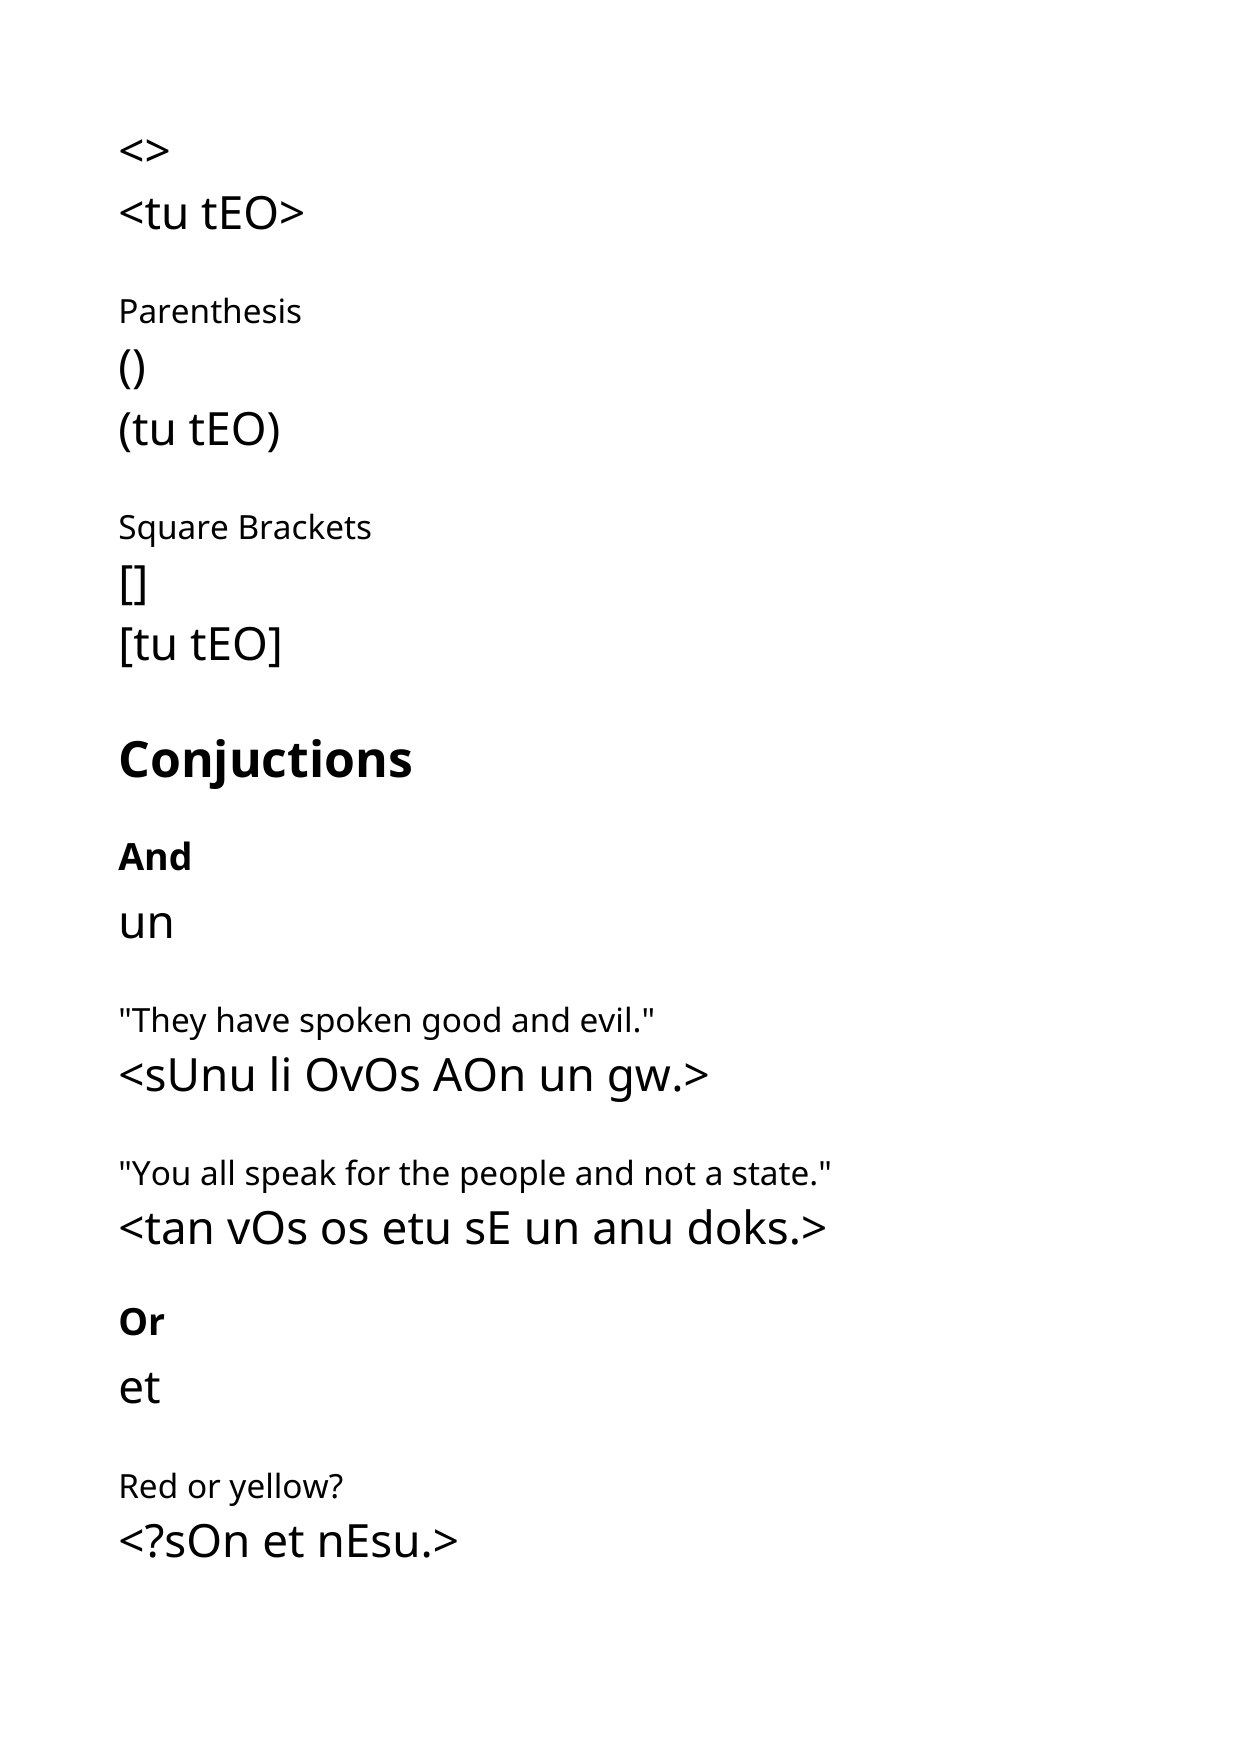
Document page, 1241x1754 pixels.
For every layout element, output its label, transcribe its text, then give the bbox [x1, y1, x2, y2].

text "They have spoken good and evil." [118, 997, 1122, 1042]
text Square Brackets [118, 504, 1122, 549]
text "You all speak for the people and not a state." [118, 1150, 1122, 1196]
text un [118, 889, 1122, 952]
text <?sOn et nEsu.> [118, 1508, 1122, 1571]
text <tan vOs os etu sE un anu doks.> [118, 1196, 1122, 1258]
subtitle Or [118, 1296, 1122, 1347]
text (tu tEO) [118, 396, 1122, 458]
text <sUnu li OvOs AOn un gw.> [118, 1042, 1122, 1105]
text Red or yellow? [118, 1463, 1122, 1508]
text () [118, 334, 1122, 396]
text [] [118, 549, 1122, 612]
text <> [118, 118, 1122, 181]
text [tu tEO] [118, 612, 1122, 674]
subtitle And [118, 830, 1122, 881]
text <tu tEO> [118, 181, 1122, 243]
text Parenthesis [118, 288, 1122, 334]
text et [118, 1355, 1122, 1417]
subtitle Conjuctions [118, 724, 1122, 792]
